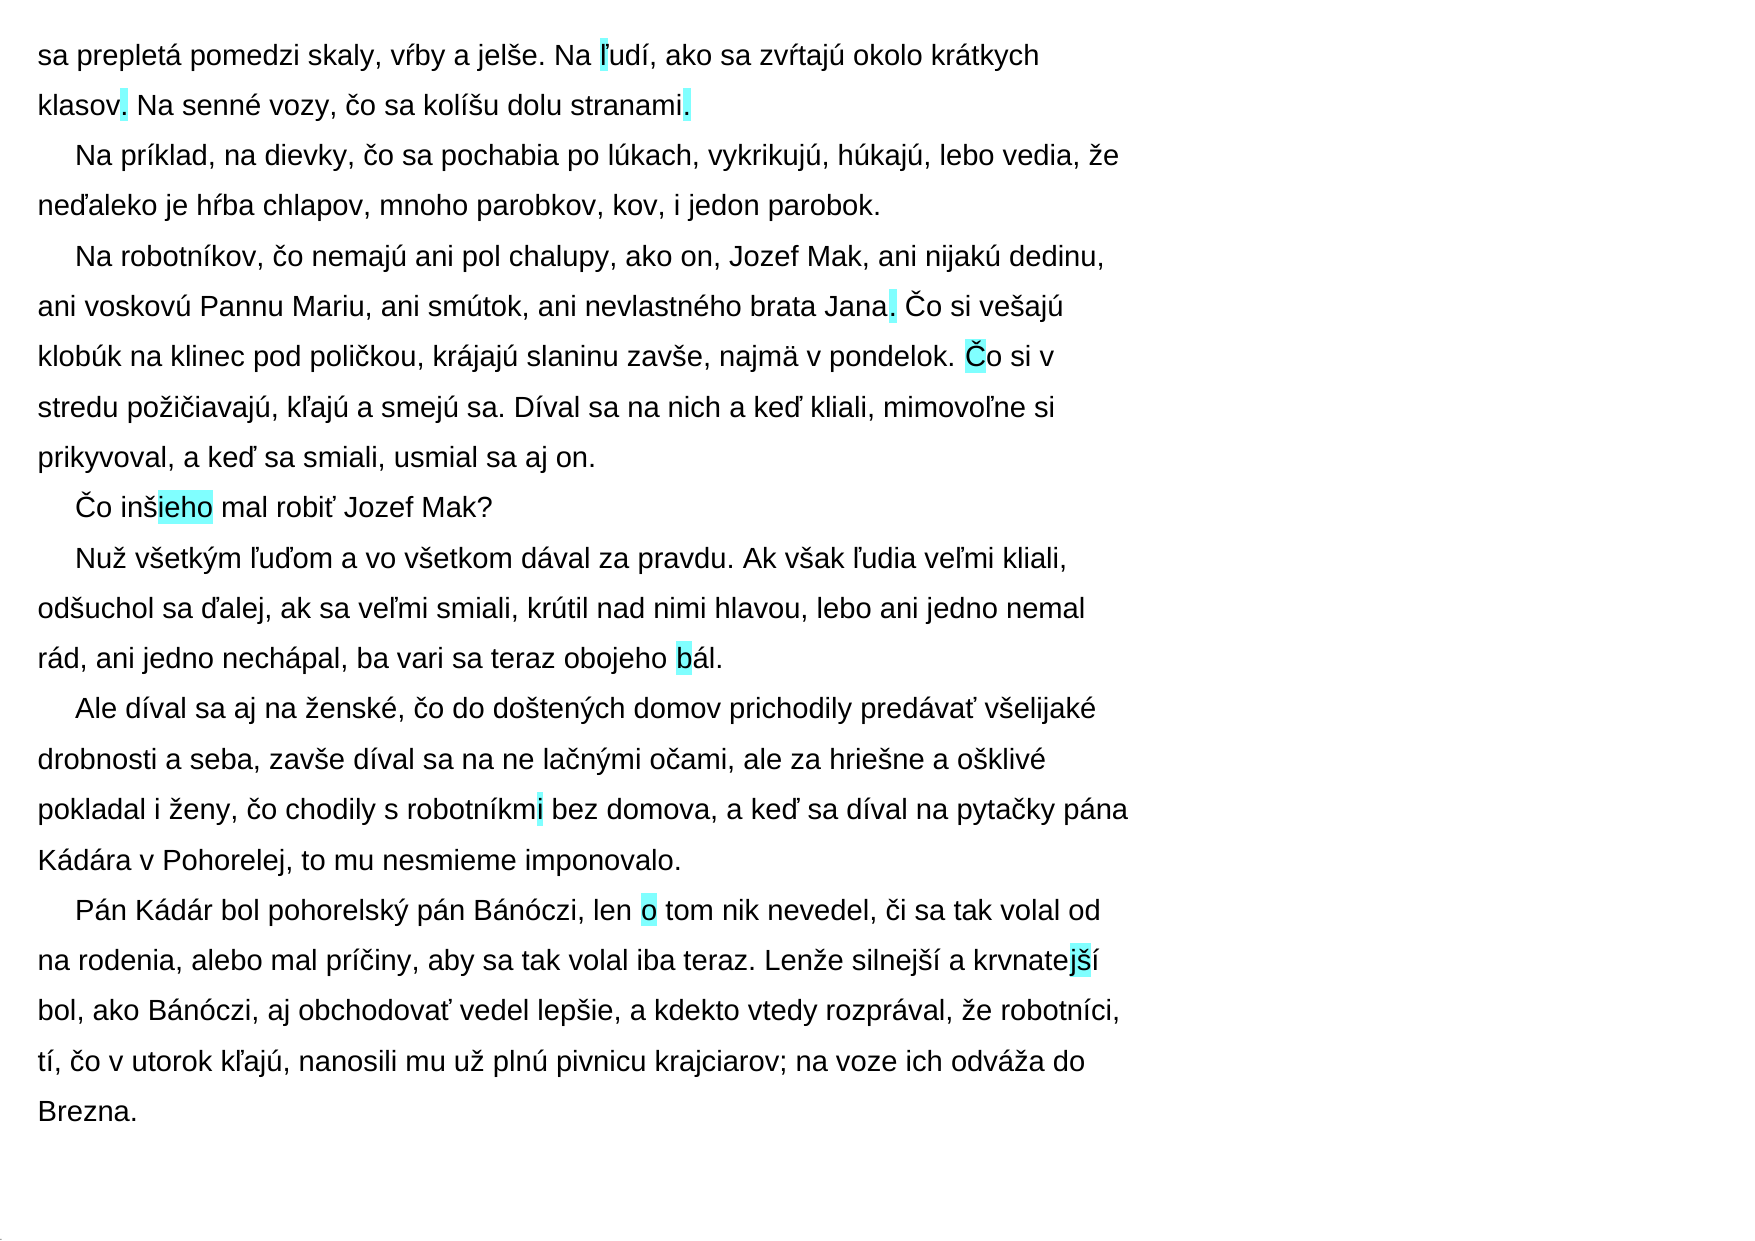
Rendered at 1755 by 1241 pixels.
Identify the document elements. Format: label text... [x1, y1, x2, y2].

text Nuž všetkým ľuďom a vo všetkom dával za pravdu. Ak však ľudia veľmi kliali, odšuchol sa ďalej, ak sa veľmi smiali, krútil nad nimi hlavou, lebo ani jedno nemal rád, ani jedno nechápal, ba vari sa teraz obojeho bál. [37, 541, 1130, 675]
text Čo inšieho mal robiť Jozef Mak? [37, 490, 1130, 524]
text Pán Kádár bol pohorelský pán Bánóczi, len o tom nik nevedel, či sa tak volal od na rodenia, alebo mal príčiny, aby sa tak volal iba teraz. Lenže silnejší a krvnatejší bol, ako Bánóczi, aj obchodovať vedel lepšie, a kdekto vtedy rozprával, že robotníci, tí, čo v utorok kľajú, nanosili mu už plnú pivnicu krajciarov; na voze ich odváža do Brezna. [37, 893, 1130, 1128]
text Na robotníkov, čo nemajú ani pol chalupy, ako on, Jozef Mak, ani nijakú dedinu, ani voskovú Pannu Mariu, ani smútok, ani nevlastného brata Jana. Čo si vešajú klobúk na klinec pod poličkou, krájajú slaninu zavše, najmä v pondelok. Čo si v stredu požičiavajú, kľajú a smejú sa. Díval sa na nich a keď kliali, mimovoľne si prikyvoval, a keď sa smiali, usmial sa aj on. [37, 239, 1130, 473]
text sa prepletá pomedzi skaly, vŕby a jelše. Na ľudí, ako sa zvŕtajú okolo krátkych klasov. Na senné vozy, čo sa kolíšu dolu stranami. [37, 37, 1130, 121]
text Ale díval sa aj na ženské, čo do doštených domov prichodily predávať všelijaké drobnosti a seba, zavše díval sa na ne lačnými očami, ale za hriešne a ošklivé pokladal i ženy, čo chodily s robotníkmi bez domova, a keď sa díval na pytačky pána Kádára v Pohorelej, to mu nesmieme imponovalo. [37, 692, 1130, 876]
text Na príklad, na dievky, čo sa pochabia po lúkach, vykrikujú, húkajú, lebo vedia, že neďaleko je hŕba chlapov, mnoho parobkov, kov, i jedon parobok. [37, 138, 1130, 222]
